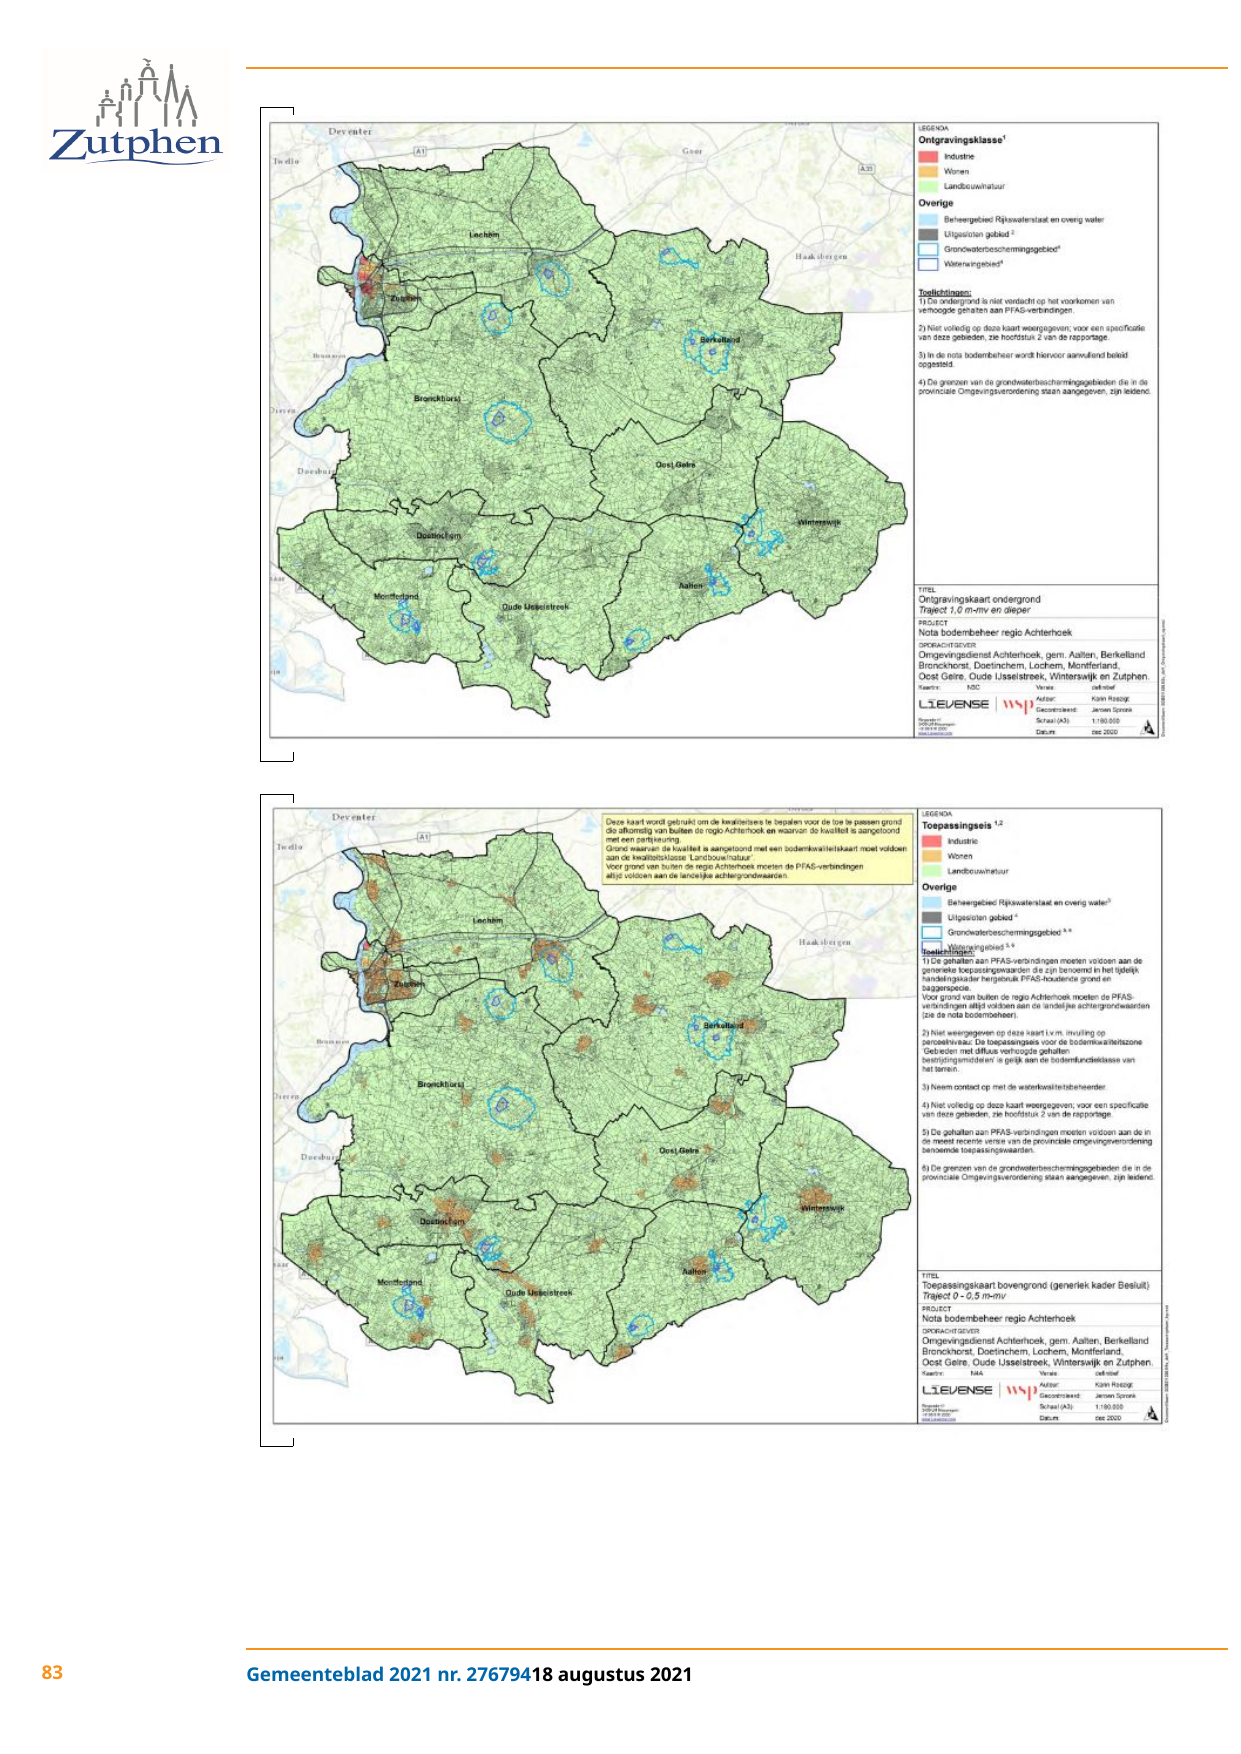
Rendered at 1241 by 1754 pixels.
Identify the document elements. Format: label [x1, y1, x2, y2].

picture [268, 803, 1173, 1438]
picture [268, 115, 1173, 752]
picture [41, 47, 231, 172]
